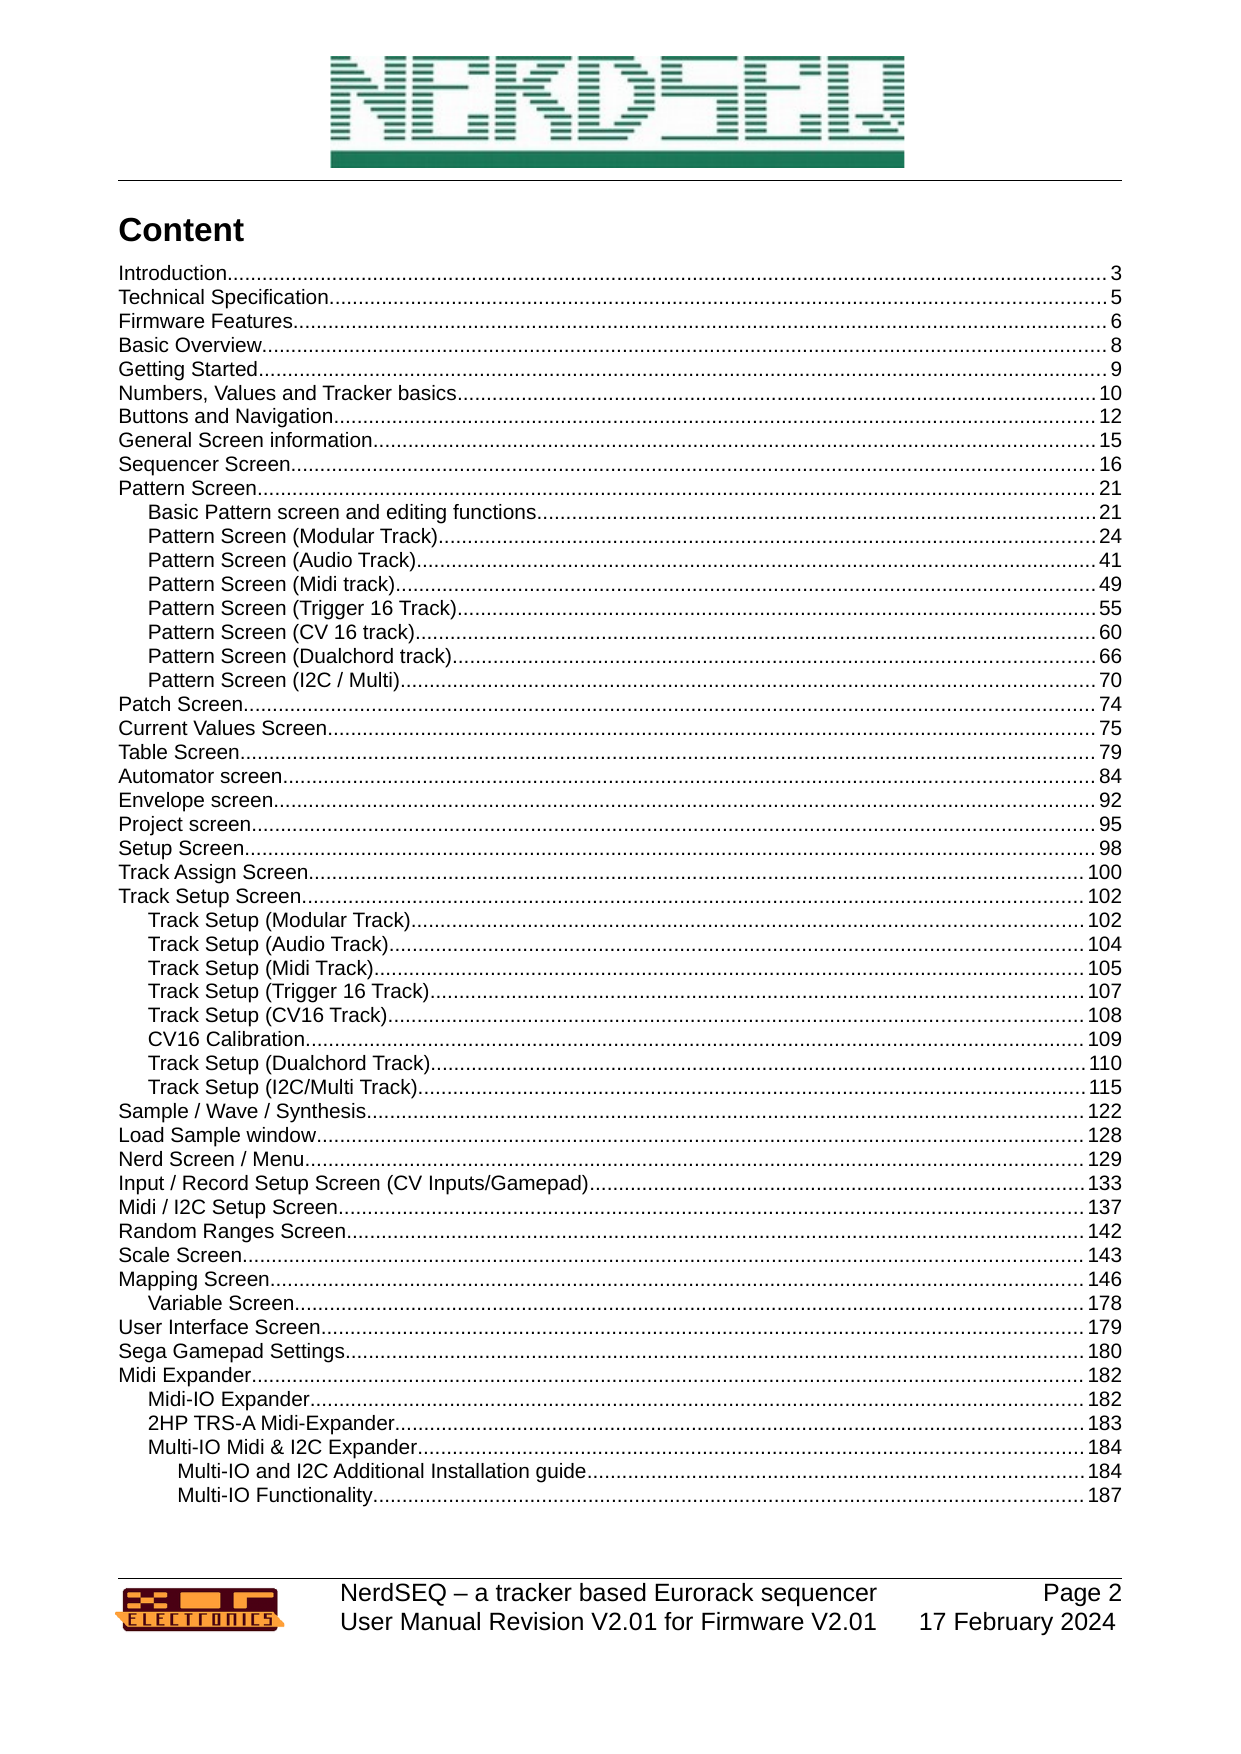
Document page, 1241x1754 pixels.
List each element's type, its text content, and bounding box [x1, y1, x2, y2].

text Midi / I2C Setup Screen 137 [118, 1195, 1122, 1219]
text Track Setup Screen 102 [118, 883, 1122, 907]
text Multi-IO Functionality 187 [177, 1482, 1122, 1506]
text Sega Gamepad Settings 180 [118, 1339, 1122, 1363]
text Multi-IO and I2C Additional Installation guide 184 [177, 1458, 1122, 1482]
subtitle Content [118, 209, 1122, 248]
text Pattern Screen (Trigger 16 Track) 55 [148, 596, 1122, 620]
text Patch Screen 74 [118, 692, 1122, 716]
text Setup Screen 98 [118, 836, 1122, 859]
text Pattern Screen 21 [118, 476, 1122, 500]
text Input / Record Setup Screen (CV Inputs/Gamepad) 133 [118, 1171, 1122, 1195]
text Buttons and Navigation 12 [118, 404, 1122, 428]
text User Interface Screen 179 [118, 1315, 1122, 1339]
text General Screen information 15 [118, 428, 1122, 452]
picture [330, 56, 905, 168]
text Load Sample window 128 [118, 1123, 1122, 1147]
text Envelope screen 92 [118, 788, 1122, 812]
text Automator screen 84 [118, 764, 1122, 788]
text Track Setup (Dualchord Track) 110 [148, 1051, 1122, 1075]
text Track Setup (Midi Track) 105 [148, 955, 1122, 979]
text Basic Overview 8 [118, 332, 1122, 356]
text Technical Specification 5 [118, 284, 1122, 308]
text Track Setup (Audio Track) 104 [148, 931, 1122, 955]
text Pattern Screen (Dualchord track) 66 [148, 644, 1122, 668]
text Random Ranges Screen 142 [118, 1219, 1122, 1243]
text Track Setup (I2C/Multi Track) 115 [148, 1075, 1122, 1099]
text Sequencer Screen 16 [118, 452, 1122, 476]
picture [115, 1584, 285, 1634]
text Basic Pattern screen and editing functions 21 [148, 500, 1122, 524]
text Current Values Screen 75 [118, 716, 1122, 740]
text Firmware Features 6 [118, 308, 1122, 332]
text Track Setup (Modular Track) 102 [148, 907, 1122, 931]
text Midi-IO Expander 182 [148, 1387, 1122, 1411]
text CV16 Calibration 109 [148, 1027, 1122, 1051]
text Pattern Screen (CV 16 track) 60 [148, 620, 1122, 644]
text Numbers, Values and Tracker basics 10 [118, 380, 1122, 404]
text Midi Expander 182 [118, 1363, 1122, 1387]
text Mapping Screen 146 [118, 1267, 1122, 1291]
text Introduction 3 [118, 261, 1122, 284]
text Pattern Screen (Modular Track) 24 [148, 524, 1122, 548]
text Variable Screen 178 [148, 1291, 1122, 1315]
text Pattern Screen (I2C / Multi) 70 [148, 668, 1122, 692]
text Nerd Screen / Menu 129 [118, 1147, 1122, 1171]
text Track Assign Screen 100 [118, 859, 1122, 883]
text Track Setup (CV16 Track) 108 [148, 1003, 1122, 1027]
text Multi-IO Midi & I2C Expander 184 [148, 1434, 1122, 1458]
text Table Screen 79 [118, 740, 1122, 764]
text Project screen 95 [118, 812, 1122, 836]
text 2HP TRS-A Midi-Expander 183 [148, 1411, 1122, 1434]
text Track Setup (Trigger 16 Track) 107 [148, 979, 1122, 1003]
text Getting Started 9 [118, 356, 1122, 380]
text Scale Screen 143 [118, 1243, 1122, 1267]
text Pattern Screen (Midi track) 49 [148, 572, 1122, 596]
text Sample / Wave / Synthesis 122 [118, 1099, 1122, 1123]
text Pattern Screen (Audio Track) 41 [148, 548, 1122, 572]
